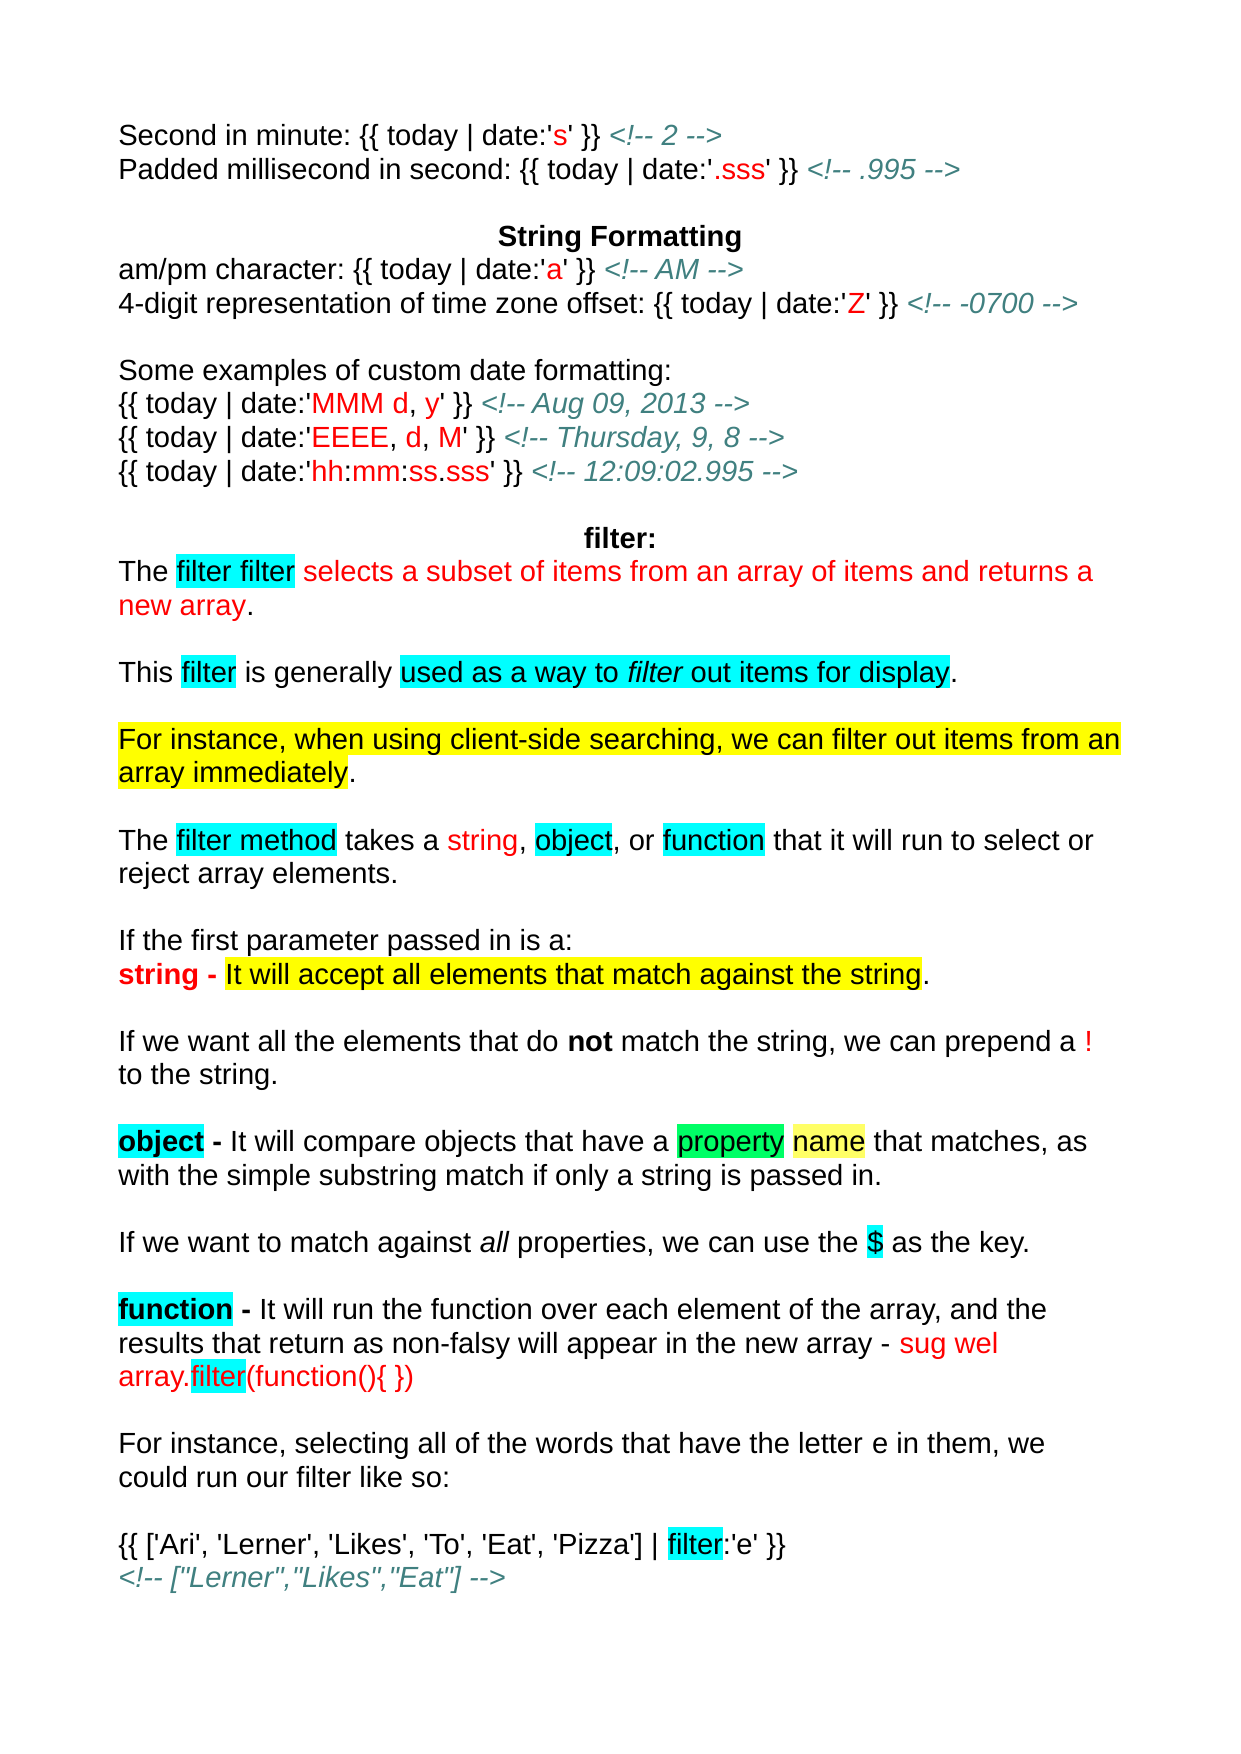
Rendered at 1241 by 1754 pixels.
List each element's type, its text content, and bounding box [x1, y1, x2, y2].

text object - It will compare objects that have a property name that matches, as with the simple substring match if only a string is passed in. [118, 1124, 1122, 1191]
text Some examples of custom date formatting: [118, 353, 1122, 386]
text {{ ['Ari', 'Lerner', 'Likes', 'To', 'Eat', 'Pizza'] | filter:'e' }} [118, 1527, 1122, 1560]
text For instance, selecting all of the words that have the letter e in them, we could run our filter like so: [118, 1426, 1122, 1493]
text 4-digit representation of time zone offset: {{ today | date:'Z' }} <!-- -0700 --> [118, 286, 1122, 319]
text {{ today | date:'EEEE, d, M' }} <!-- Thursday, 9, 8 --> [118, 420, 1122, 453]
text This filter is generally used as a way to filter out items for display. [118, 655, 1122, 688]
text Second in minute: {{ today | date:'s' }} <!-- 2 --> [118, 118, 1122, 152]
text am/pm character: {{ today | date:'a' }} <!-- AM --> [118, 252, 1122, 286]
text {{ today | date:'MMM d, y' }} <!-- Aug 09, 2013 --> [118, 386, 1122, 420]
text For instance, when using client-side searching, we can filter out items from an array immediately. [118, 722, 1122, 789]
text function - It will run the function over each element of the array, and the results that return as non-falsy will appear in the new array - sug wel array.filter(function(){ }) [118, 1292, 1122, 1393]
text Padded millisecond in second: {{ today | date:'.sss' }} <!-- .995 --> [118, 152, 1122, 185]
text The filter method takes a string, object, or function that it will run to select or reject array elements. [118, 822, 1122, 889]
text <!-- ["Lerner","Likes","Eat"] --> [118, 1560, 1122, 1594]
text string - It will accept all elements that match against the string. [118, 957, 1122, 990]
text If we want to match against all properties, we can use the $ as the key. [118, 1225, 1122, 1258]
text The filter filter selects a subset of items from an array of items and returns a new array. [118, 554, 1122, 621]
text {{ today | date:'hh:mm:ss.sss' }} <!-- 12:09:02.995 --> [118, 453, 1122, 487]
text String Formatting [118, 219, 1122, 252]
text If the first parameter passed in is a: [118, 923, 1122, 957]
text If we want all the elements that do not match the string, we can prepend a ! to the string. [118, 1024, 1122, 1091]
text filter: [118, 521, 1122, 554]
